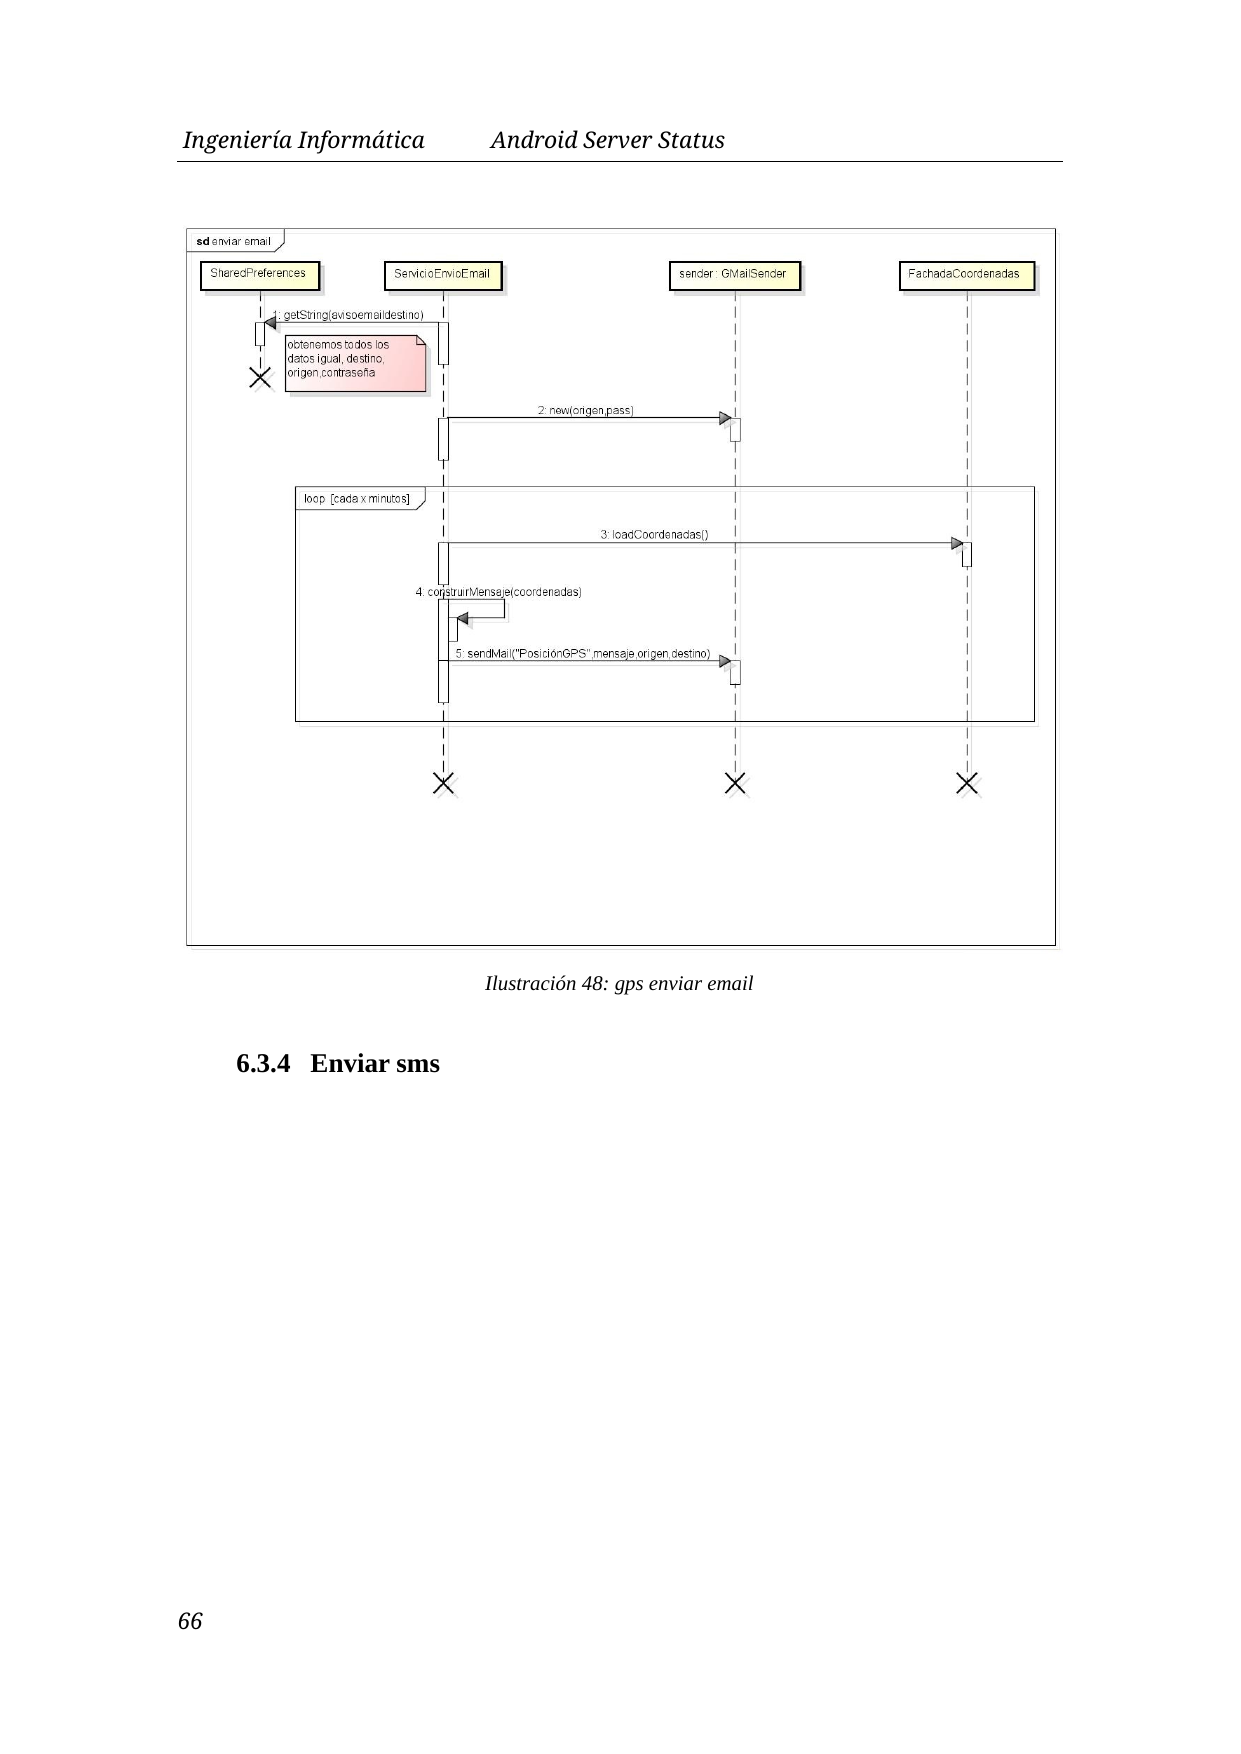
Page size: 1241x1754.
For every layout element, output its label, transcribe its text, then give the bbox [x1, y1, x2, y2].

subtitle Enviar sms [236, 1048, 1004, 1079]
picture [177, 219, 1064, 972]
text Ilustración 48: gps enviar email [177, 972, 1063, 995]
